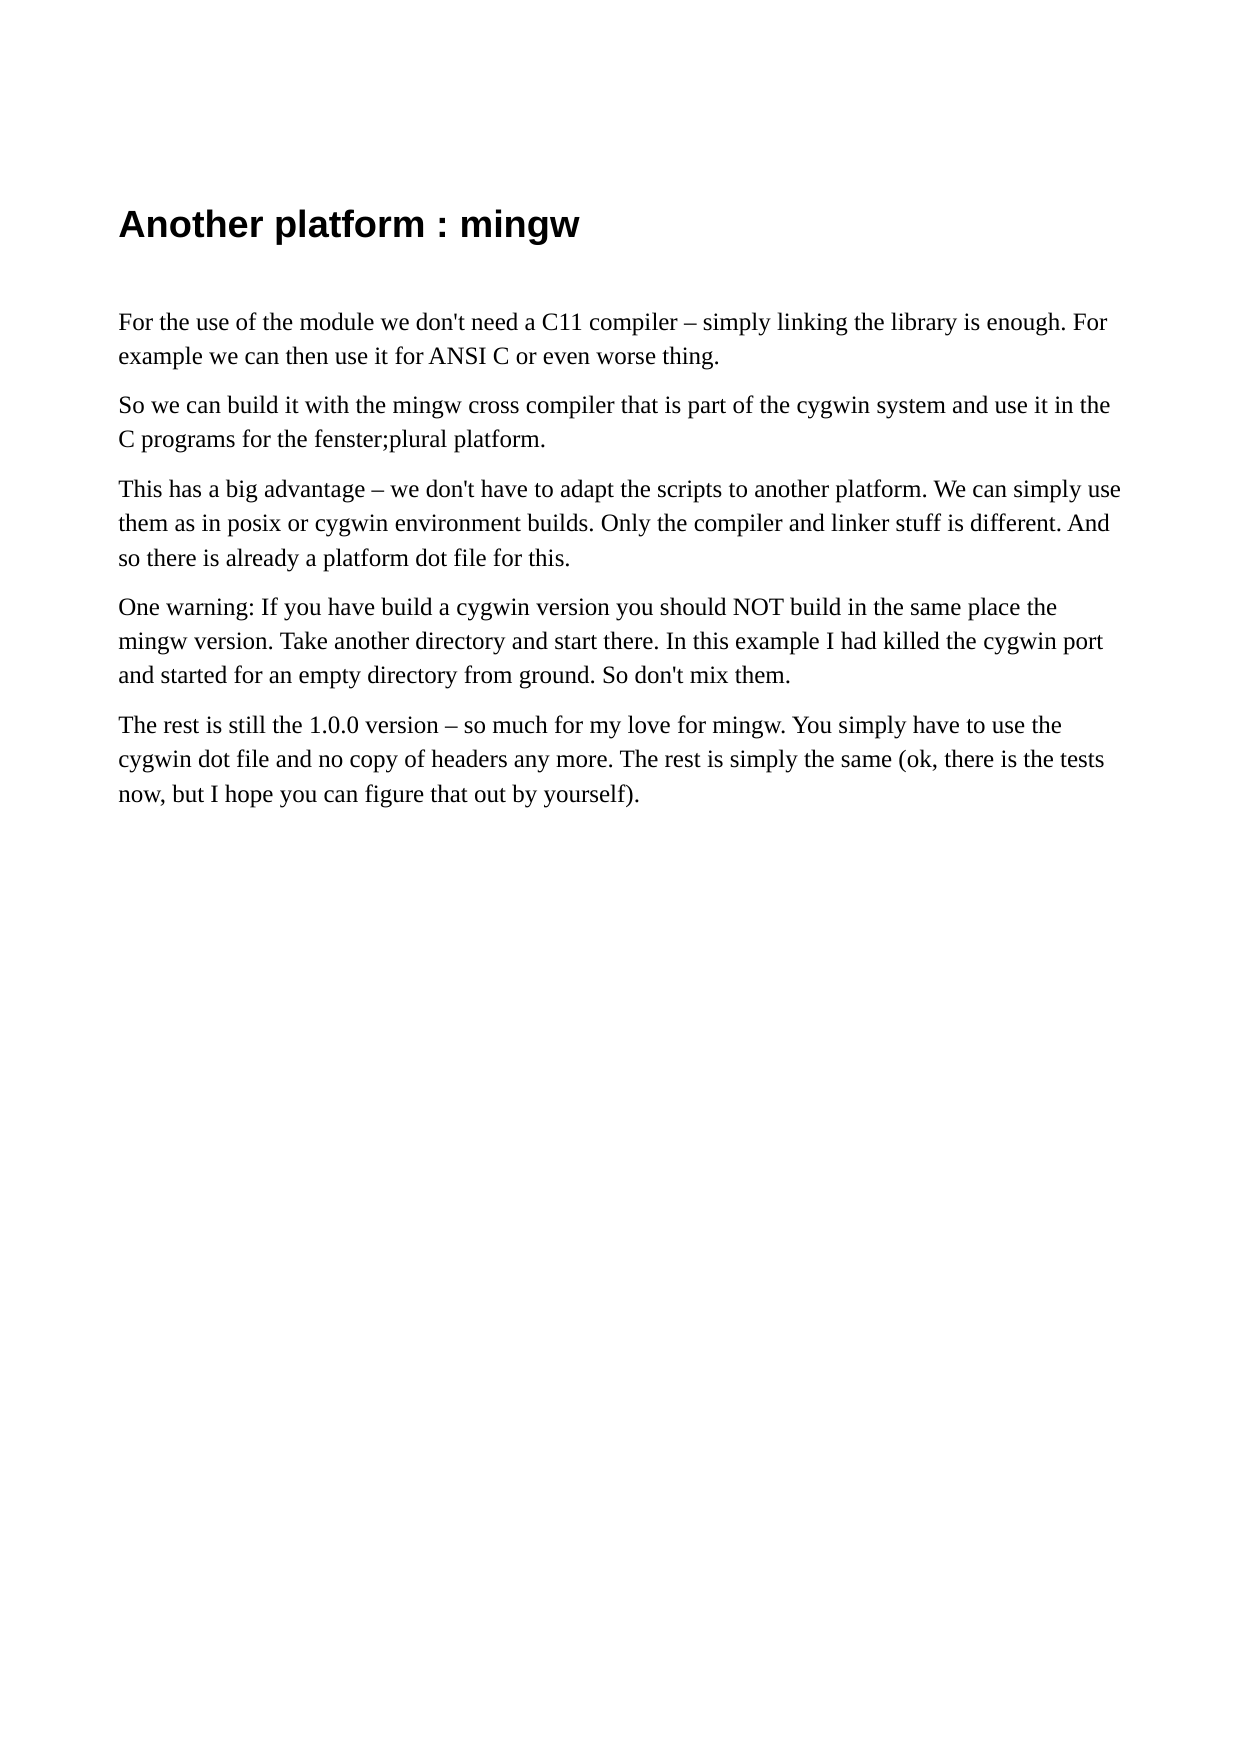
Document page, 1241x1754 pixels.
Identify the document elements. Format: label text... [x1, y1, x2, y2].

text One warning: If you have build a cygwin version you should NOT build in the same place the mingw version. Take another directory and start there. In this example I had killed the cygwin port and started for an empty directory from ground. So don't mix them. [118, 592, 1122, 689]
subtitle Another platform : mingw [118, 201, 1122, 245]
text This has a big advantage – we don't have to adapt the scripts to another platform. We can simply use them as in posix or cygwin environment builds. Only the compiler and linker stuff is different. And so there is already a platform dot file for this. [118, 474, 1122, 571]
text The rest is still the 1.0.0 version – so much for my love for mingw. You simply have to use the cygwin dot file and no copy of headers any more. The rest is simply the same (ok, there is the tests now, but I hope you can figure that out by yourself). [118, 710, 1122, 807]
text For the use of the module we don't need a C11 compiler – simply linking the library is enough. For example we can then use it for ANSI C or even worse thing. [118, 307, 1122, 370]
text So we can build it with the mingw cross compiler that is part of the cygwin system and use it in the C programs for the fenster;plural platform. [118, 390, 1122, 453]
